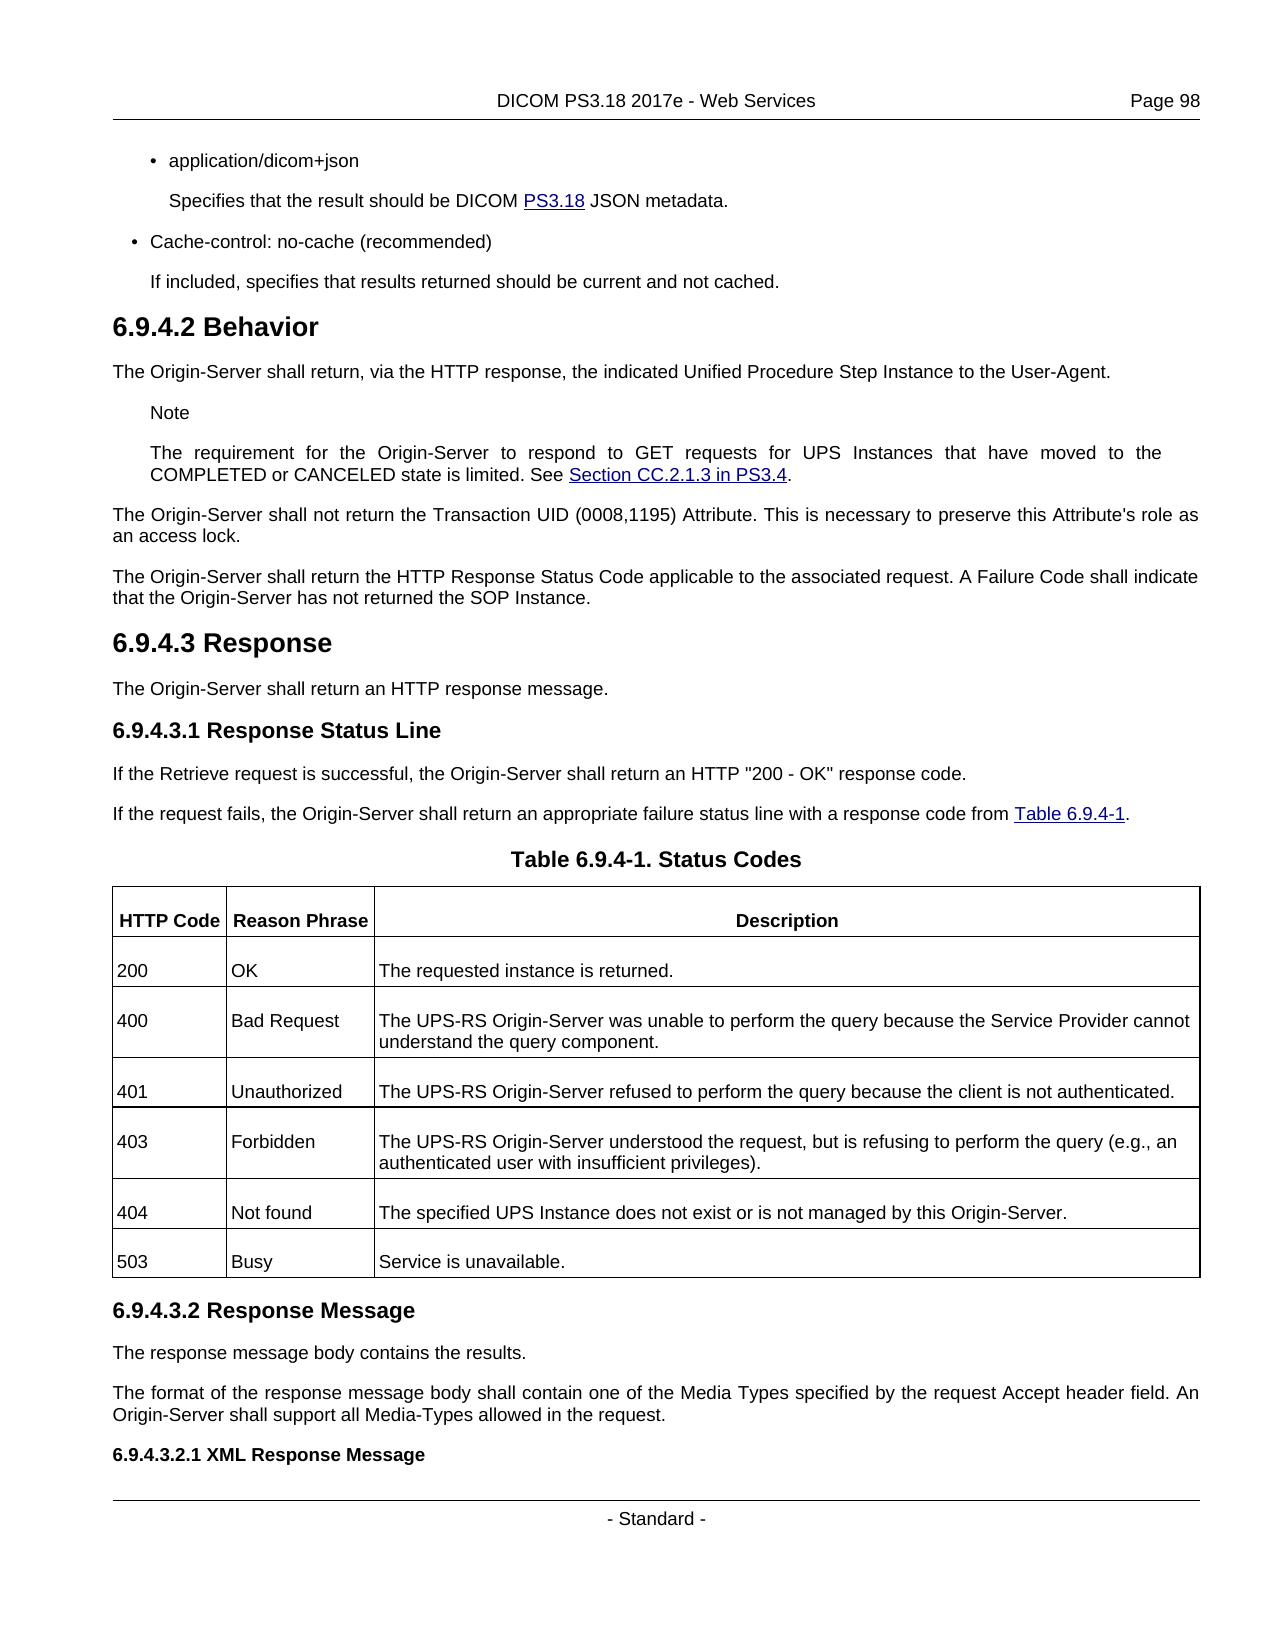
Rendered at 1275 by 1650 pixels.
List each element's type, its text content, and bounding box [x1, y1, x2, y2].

text If the Retrieve request is successful, the Origin-Server shall return an HTTP "200 - OK" response code. [112, 762, 1200, 784]
text The Origin-Server shall return, via the HTTP response, the indicated Unified Procedure Step Instance to the User-Agent. [112, 361, 1200, 383]
table_cell OK [227, 937, 374, 986]
table_header Reason Phrase [227, 887, 374, 936]
table_cell Unauthorized [227, 1058, 374, 1106]
table_cell 503 [113, 1229, 226, 1277]
table_cell 404 [113, 1179, 226, 1227]
text 6.9.4.3.1 Response Status Line [112, 718, 1200, 744]
text Table 6.9.4-1. Status Codes [112, 847, 1200, 873]
table_cell Busy [227, 1229, 374, 1277]
text The format of the response message body shall contain one of the Media Types specified by the request Accept header field. An Origin-Server shall support all Media-Types allowed in the request. [112, 1382, 1200, 1425]
list Cache-control: no-cache (recommended) [131, 231, 1200, 252]
table_cell Not found [227, 1179, 374, 1227]
list If included, specifies that results returned should be current and not cached. [131, 271, 1200, 292]
table_cell The UPS-RS Origin-Server refused to perform the query because the client is not authenticated. [375, 1058, 1199, 1106]
table_header HTTP Code [113, 887, 226, 936]
text 6.9.4.3 Response [112, 627, 1200, 659]
table_cell Bad Request [227, 987, 374, 1057]
text 6.9.4.3.2.1 XML Response Message [112, 1444, 1200, 1465]
text The Origin-Server shall not return the Transaction UID (0008,1195) Attribute. This is necessary to preserve this Attribute's role as an access lock. [112, 504, 1200, 547]
table_cell 400 [113, 987, 226, 1057]
table_cell 401 [113, 1058, 226, 1106]
table_cell The specified UPS Instance does not exist or is not managed by this Origin-Server. [375, 1179, 1199, 1227]
text If the request fails, the Origin-Server shall return an appropriate failure status line with a response code from Table 6.9.4-1. [112, 803, 1200, 824]
text 6.9.4.2 Behavior [112, 311, 1200, 342]
table_cell The requested instance is returned. [375, 937, 1199, 986]
table_cell The UPS-RS Origin-Server understood the request, but is refusing to perform the query (e.g., an authenticated user with insufficient privileges). [375, 1108, 1199, 1178]
table_cell Service is unavailable. [375, 1229, 1199, 1277]
table_cell Forbidden [227, 1108, 374, 1178]
list Specifies that the result should be DICOM PS3.18 JSON metadata. [150, 190, 1200, 212]
text The requirement for the Origin-Server to respond to GET requests for UPS Instances that have moved to the COMPLETED or CANCELED state is limited. See Section CC.2.1.3 in PS3.4. [150, 442, 1162, 485]
table_cell The UPS-RS Origin-Server was unable to perform the query because the Service Provider cannot understand the query component. [375, 987, 1199, 1057]
text The response message body contains the results. [112, 1341, 1200, 1363]
list application/dicom+json [150, 150, 1200, 172]
table_cell 403 [113, 1108, 226, 1178]
table_header Description [375, 887, 1199, 936]
table_cell 200 [113, 937, 226, 986]
text 6.9.4.3.2 Response Message [112, 1297, 1200, 1323]
text Note [150, 402, 1162, 423]
text The Origin-Server shall return an HTTP response message. [112, 677, 1200, 699]
text The Origin-Server shall return the HTTP Response Status Code applicable to the associated request. A Failure Code shall indicate that the Origin-Server has not returned the SOP Instance. [112, 566, 1200, 609]
